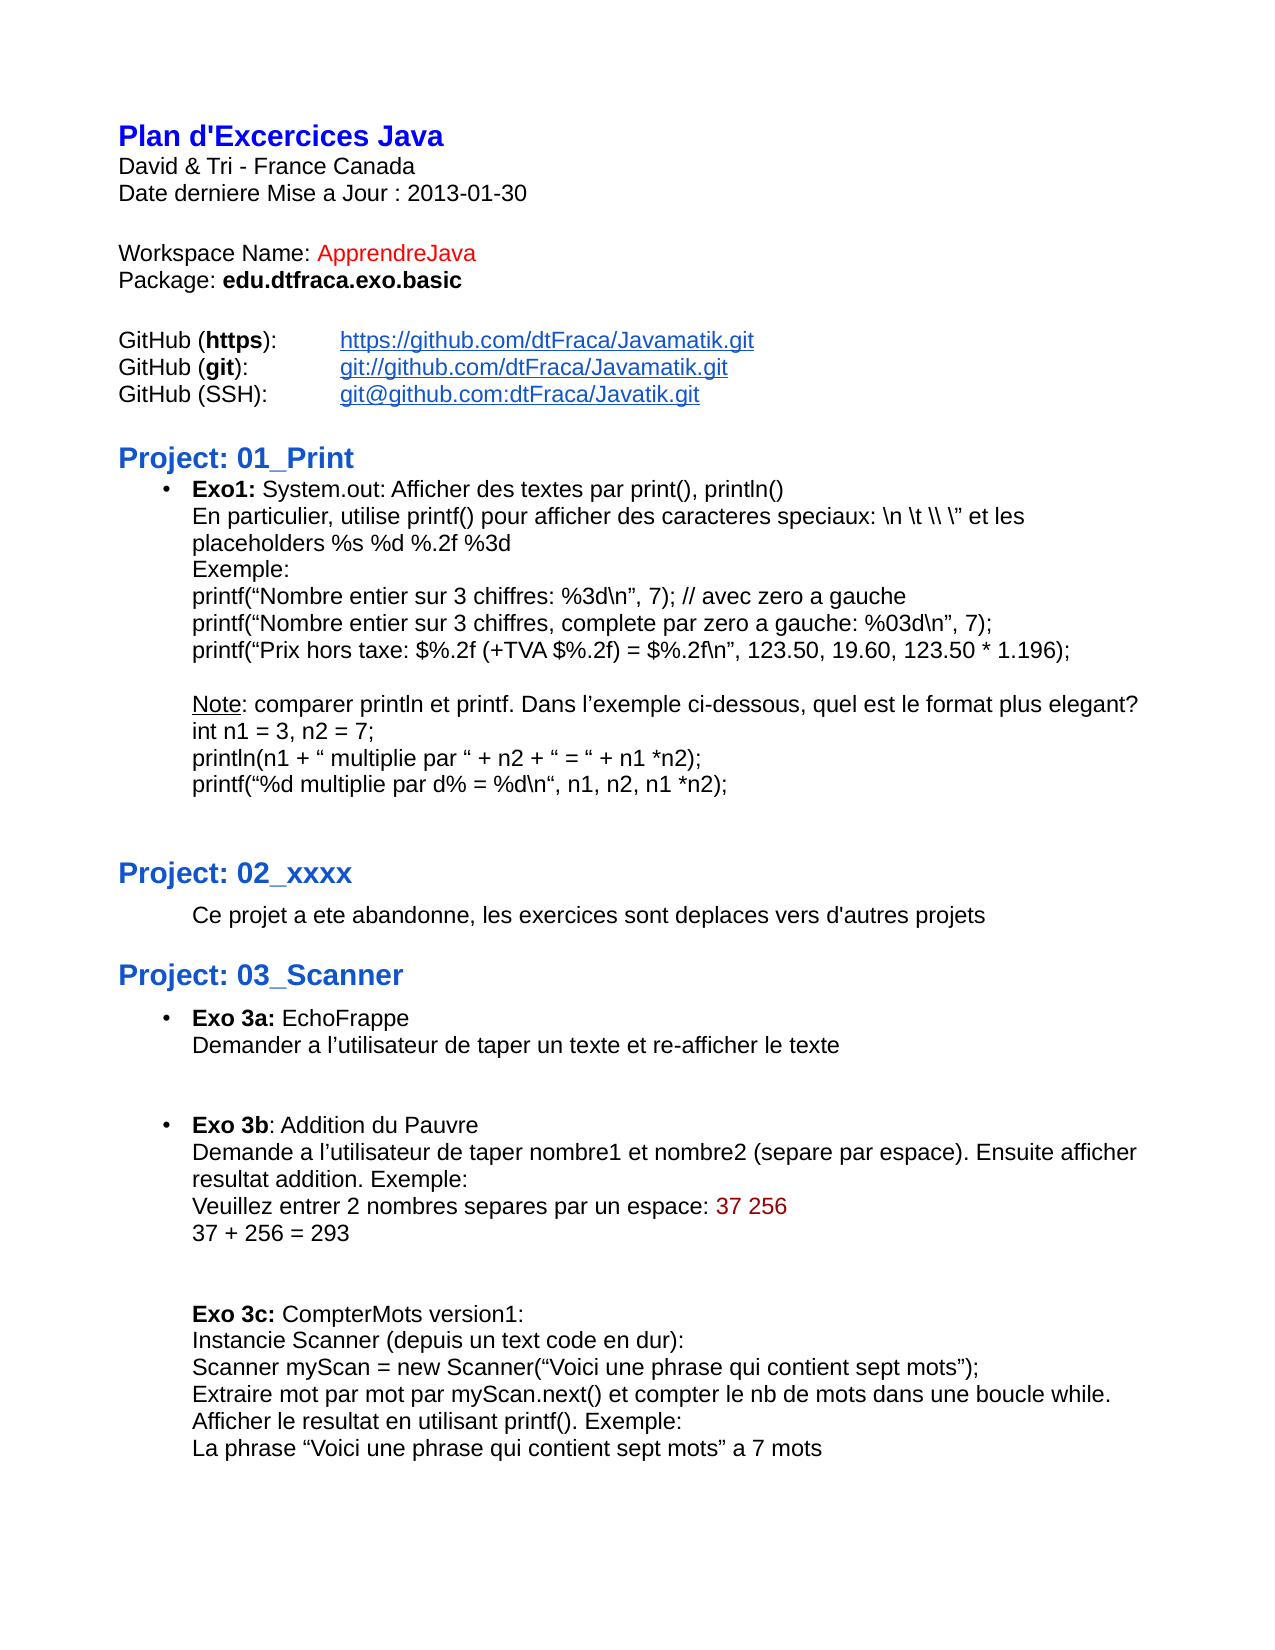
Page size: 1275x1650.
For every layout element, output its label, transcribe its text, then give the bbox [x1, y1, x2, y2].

list Exo 3a: EchoFrappe Demander a l’utilisateur de taper un texte et re-afficher le texte [162, 1004, 1157, 1112]
list Ce projet a ete abandonne, les exercices sont deplaces vers d'autres projets [162, 902, 1157, 929]
text Project: 02_xxxx [118, 798, 1157, 889]
text Project: 03_Scanner [118, 929, 1157, 991]
list Exo 3b: Addition du Pauvre Demande a l’utilisateur de taper nombre1 et nombre2 (separe par espace). Ensuite afficher resultat addition. Exemple: Veuillez entrer 2 nombres separes par un espace: 37 256 37 + 256 = 293 Exo 3c: CompterMots version1: Instancie Scanner (depuis un text code en dur): Scanner myScan = new Scanner(“Voici une phrase qui contient sept mots”); Extraire mot par mot par myScan.next() et compter le nb de mots dans une boucle while. Afficher le resultat en utilisant printf(). Exemple: La phrase “Voici une phrase qui contient sept mots” a 7 mots [162, 1112, 1157, 1515]
list Exo1: System.out: Afficher des textes par print(), println() En particulier, utilise printf() pour afficher des caracteres speciaux: \n \t \\ \” et les placeholders %s %d %.2f %3d Exemple: printf(“Nombre entier sur 3 chiffres: %3d\n”, 7); // avec zero a gauche printf(“Nombre entier sur 3 chiffres, complete par zero a gauche: %03d\n”, 7); printf(“Prix hors taxe: $%.2f (+TVA $%.2f) = $%.2f\n”, 123.50, 19.60, 123.50 * 1.196); Note: comparer println et printf. Dans l’exemple ci-dessous, quel est le format plus elegant? int n1 = 3, n2 = 7; println(n1 + “ multiplie par “ + n2 + “ = “ + n1 *n2); printf(“%d multiplie par d% = %d\n“, n1, n2, n1 *n2); [162, 475, 1157, 798]
text Plan d'Excercices Java David & Tri - France Canada Date derniere Mise a Jour : 2013-01-30 Workspace Name: ApprendreJava Package: edu.dtfraca.exo.basic GitHub (https): https://github.com/dtFraca/Javamatik.git GitHub (git): git://github.com/dtFraca/Javamatik.git GitHub (SSH): git@github.com:dtFraca/Javatik.git Project: 01_Print [118, 118, 1157, 475]
